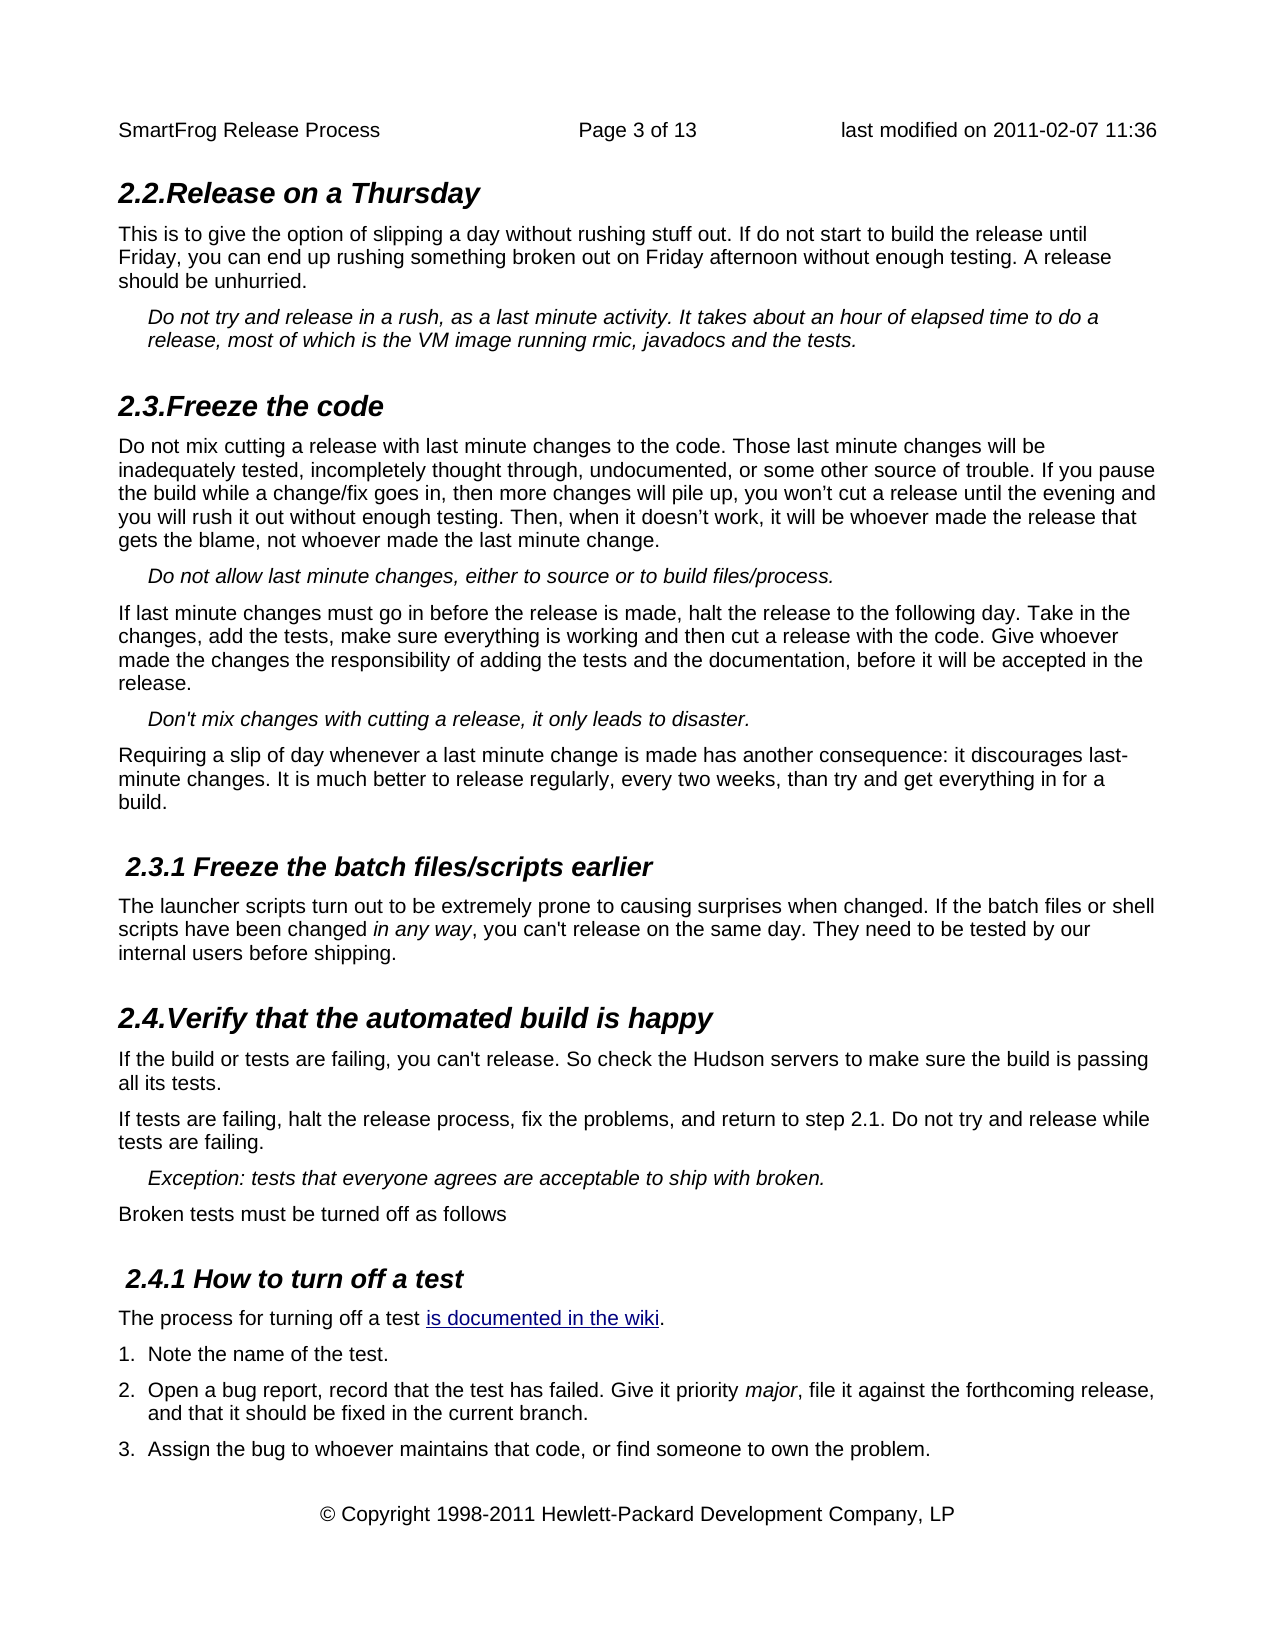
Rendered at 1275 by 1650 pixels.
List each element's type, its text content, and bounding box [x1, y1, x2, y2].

text If tests are failing, halt the release process, fix the problems, and return to step 2.1. Do not try and release while tests are failing. [118, 1107, 1157, 1154]
text The launcher scripts turn out to be extremely prone to causing surprises when changed. If the batch files or shell scripts have been changed in any way, you can't release on the same day. They need to be tested by our internal users before shipping. [118, 894, 1157, 965]
text If last minute changes must go in before the release is made, halt the release to the following day. Take in the changes, add the tests, make sure everything is working and then cut a release with the code. Give whoever made the changes the responsibility of adding the tests and the documentation, before it will be accepted in the release. [118, 601, 1157, 695]
list Open a bug report, record that the test has failed. Give it priority major, file it against the forthcoming release, and that it should be fixed in the current branch. [118, 1378, 1157, 1425]
subtitle Freeze the code [118, 390, 1157, 422]
text Don't mix changes with cutting a release, it only leads to disaster. [148, 708, 1157, 731]
subtitle Verify that the automated build is happy [118, 1002, 1157, 1035]
text Do not mix cutting a release with last minute changes to the code. Those last minute changes will be inadequately tested, incompletely thought through, undocumented, or some other source of trouble. If you pause the build while a change/fix goes in, then more changes will pile up, you won’t cut a release until the evening and you will rush it out without enough testing. Then, when it doesn’t work, it will be whoever made the release that gets the blame, not whoever made the last minute change. [118, 435, 1157, 552]
text This is to give the option of slipping a day without rushing stuff out. If do not start to build the release until Friday, you can end up rushing something broken out on Friday afternoon without enough testing. A release should be unhurried. [118, 222, 1157, 293]
subtitle Release on a Thursday [118, 177, 1157, 209]
text Do not allow last minute changes, either to source or to build files/process. [148, 565, 1157, 588]
text Broken tests must be turned off as follows [118, 1203, 1157, 1226]
subtitle Freeze the batch files/scripts earlier [118, 852, 1157, 882]
list Assign the bug to whoever maintains that code, or find someone to own the problem. [118, 1438, 1157, 1461]
text The process for turning off a test is documented in the wiki. [118, 1306, 1157, 1330]
text If the build or tests are failing, you can't release. So check the Hudson servers to make sure the build is passing all its tests. [118, 1047, 1157, 1094]
text Exception: tests that everyone agrees are acceptable to ship with broken. [148, 1167, 1157, 1190]
text Do not try and release in a rush, as a last minute activity. It takes about an hour of elapsed time to do a release, most of which is the VM image running rmic, javadocs and the tests. [148, 305, 1157, 352]
text Requiring a slip of day whenever a last minute change is made has another consequence: it discourages last-minute changes. It is much better to release regularly, every two weeks, than try and get everything in for a build. [118, 744, 1157, 814]
subtitle How to turn off a test [118, 1264, 1157, 1294]
list Note the name of the test. [118, 1342, 1157, 1366]
